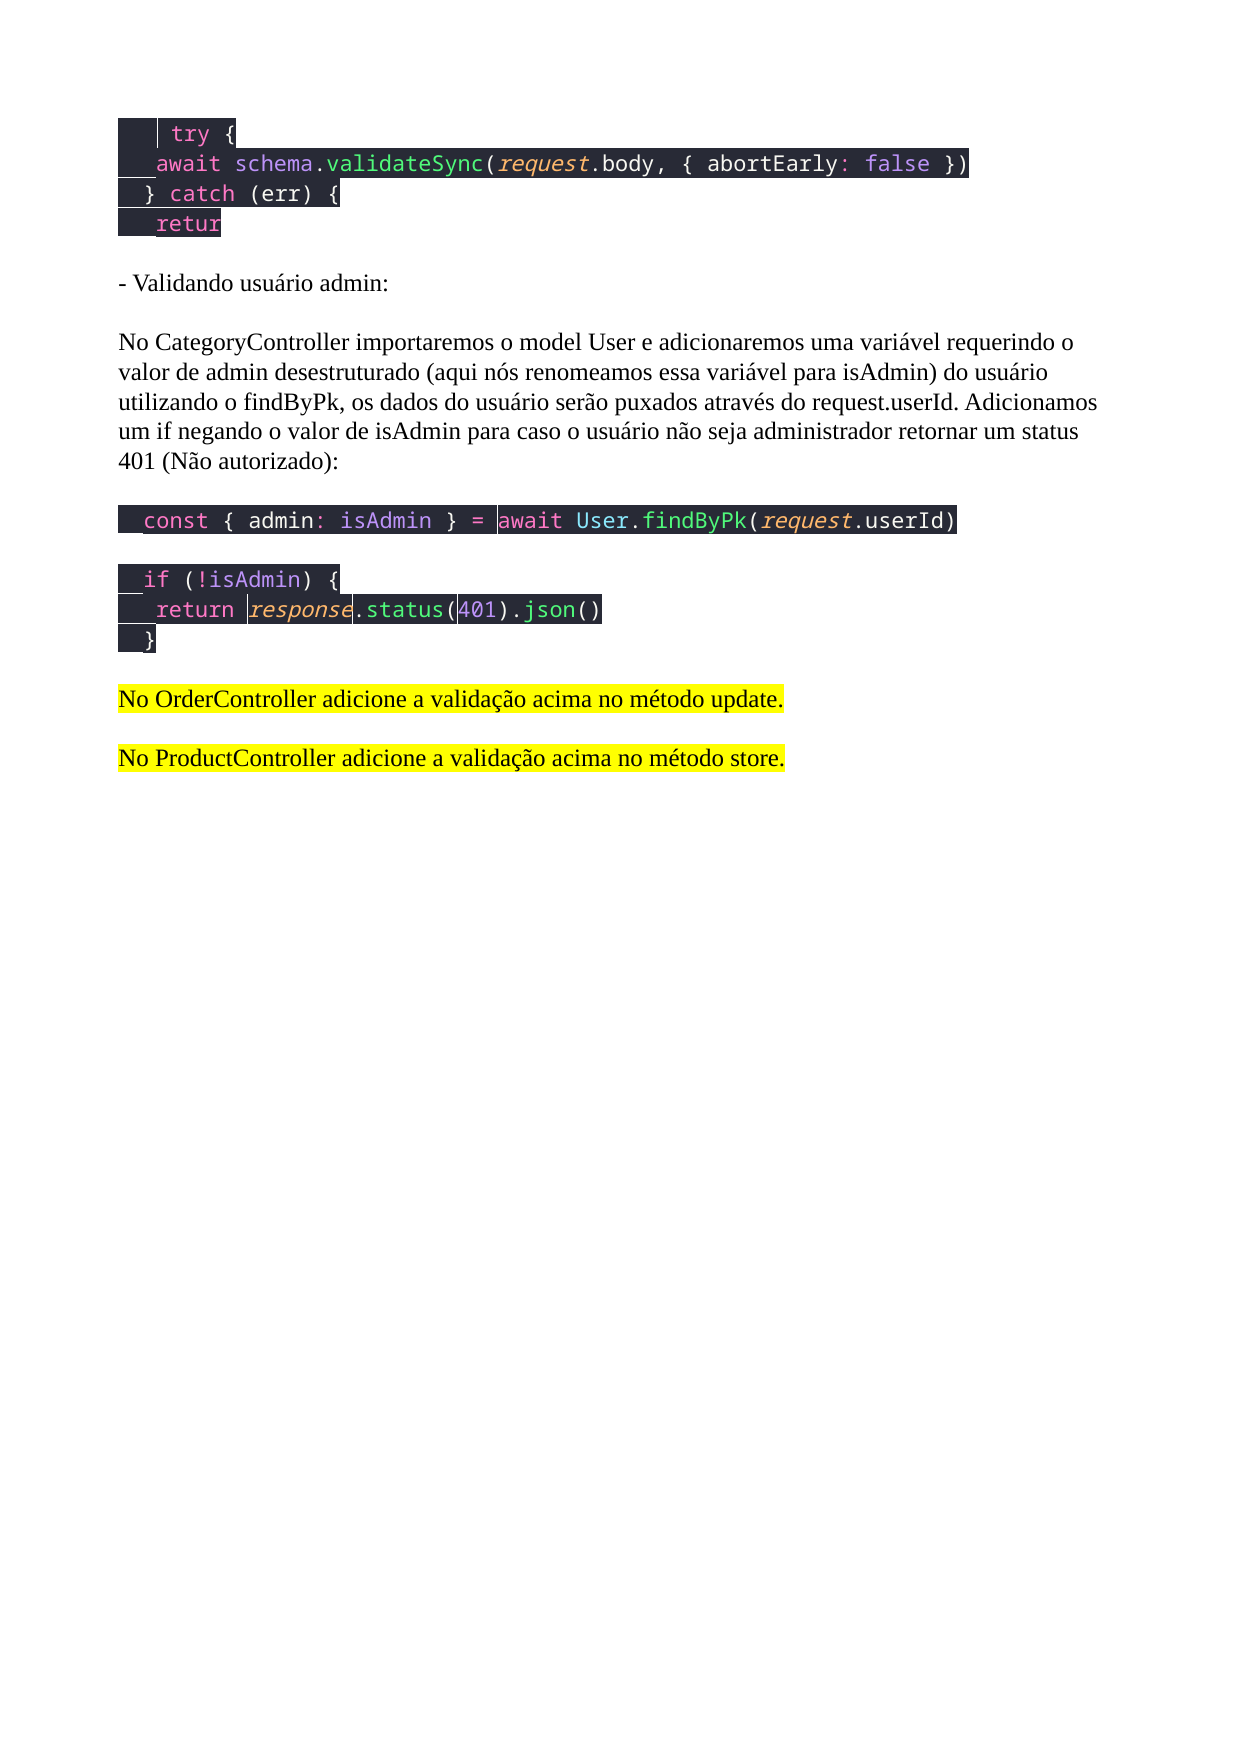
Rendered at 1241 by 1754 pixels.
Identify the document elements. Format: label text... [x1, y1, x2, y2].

text No OrderController adicione a validação acima no método update. [118, 683, 1122, 713]
text - Validando usuário admin: [118, 267, 1122, 297]
text No CategoryController importaremos o model User e adicionaremos uma variável requerindo o valor de admin desestruturado (aqui nós renomeamos essa variável para isAdmin) do usuário utilizando o findByPk, os dados do usuário serão puxados através do request.userId. Adicionamos um if negando o valor de isAdmin para caso o usuário não seja administrador retornar um status 401 (Não autorizado): [118, 326, 1122, 475]
text No ProductController adicione a validação acima no método store. [118, 742, 1122, 772]
text try { [118, 118, 1122, 148]
text retur [118, 207, 1122, 237]
text } [118, 624, 1122, 653]
text const { admin: isAdmin } = await User.findByPk(request.userId) [118, 504, 1122, 534]
text if (!isAdmin) { [118, 564, 1122, 594]
text await schema.validateSync(request.body, { abortEarly: false }) [118, 148, 1122, 178]
text } catch (err) { [118, 178, 1122, 207]
text return response.status(401).json() [118, 594, 1122, 624]
